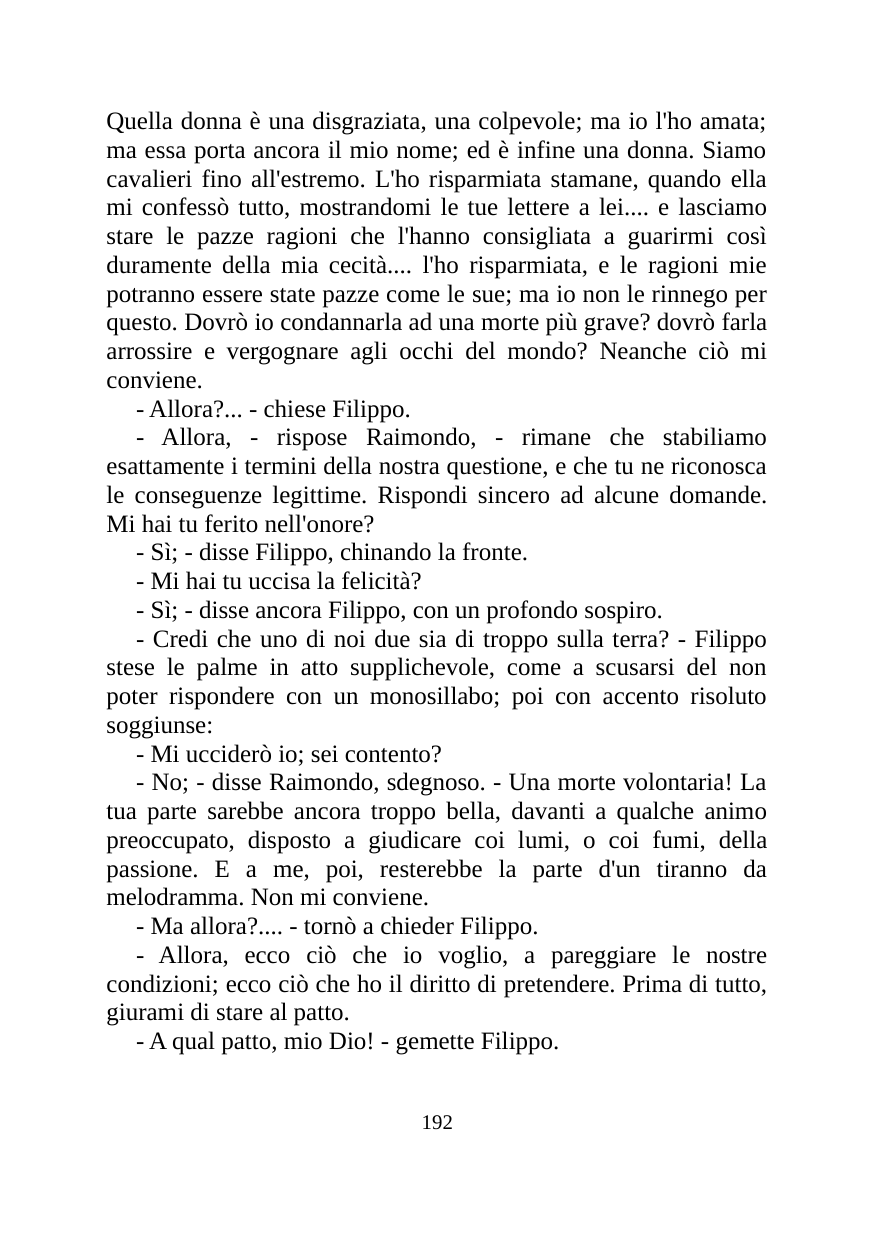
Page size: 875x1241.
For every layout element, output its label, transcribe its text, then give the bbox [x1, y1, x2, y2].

text - Mi ucciderò io; sei contento? [106, 739, 768, 767]
text - Allora?... - chiese Filippo. [106, 394, 768, 422]
text - Quella donna è una disgraziata, una colpevole; ma io l'ho amata; ma essa porta ancora il mio nome; ed è infine una donna. Siamo cavalieri fino all'estremo. L'ho risparmiata stamane, quando ella mi confessò tutto, mostrandomi le tue lettere a lei.... e lasciamo stare le pazze ragioni che l'hanno consigliata a guarirmi così duramente della mia cecità.... l'ho risparmiata, e le ragioni mie potranno essere state pazze come le sue; ma io non le rinnego per questo. Dovrò io condannarla ad una morte più grave? dovrò farla arrossire e vergognare agli occhi del mondo? Neanche ciò mi conviene. [106, 106, 768, 394]
text - Mi hai tu uccisa la felicità? [106, 566, 768, 595]
text - Allora, ecco ciò che io voglio, a pareggiare le nostre condizioni; ecco ciò che ho il diritto di pretendere. Prima di tutto, giurami di stare al patto. [106, 940, 768, 1026]
text - A qual patto, mio Dio! - gemette Filippo. [106, 1026, 768, 1055]
text - Ma allora?.... - tornò a chieder Filippo. [106, 911, 768, 940]
text - Sì; - disse ancora Filippo, con un profondo sospiro. [106, 595, 768, 624]
text - Allora, - rispose Raimondo, - rimane che stabiliamo esattamente i termini della nostra questione, e che tu ne riconosca le conseguenze legittime. Rispondi sincero ad alcune domande. Mi hai tu ferito nell'onore? [106, 422, 768, 537]
text - No; - disse Raimondo, sdegnoso. - Una morte volontaria! La tua parte sarebbe ancora troppo bella, davanti a qualche animo preoccupato, disposto a giudicare coi lumi, o coi fumi, della passione. E a me, poi, resterebbe la parte d'un tiranno da melodramma. Non mi conviene. [106, 767, 768, 911]
text - Sì; - disse Filippo, chinando la fronte. [106, 537, 768, 566]
text - Credi che uno di noi due sia di troppo sulla terra? - Filippo stese le palme in atto supplichevole, come a scusarsi del non poter rispondere con un monosillabo; poi con accento risoluto soggiunse: [106, 624, 768, 739]
